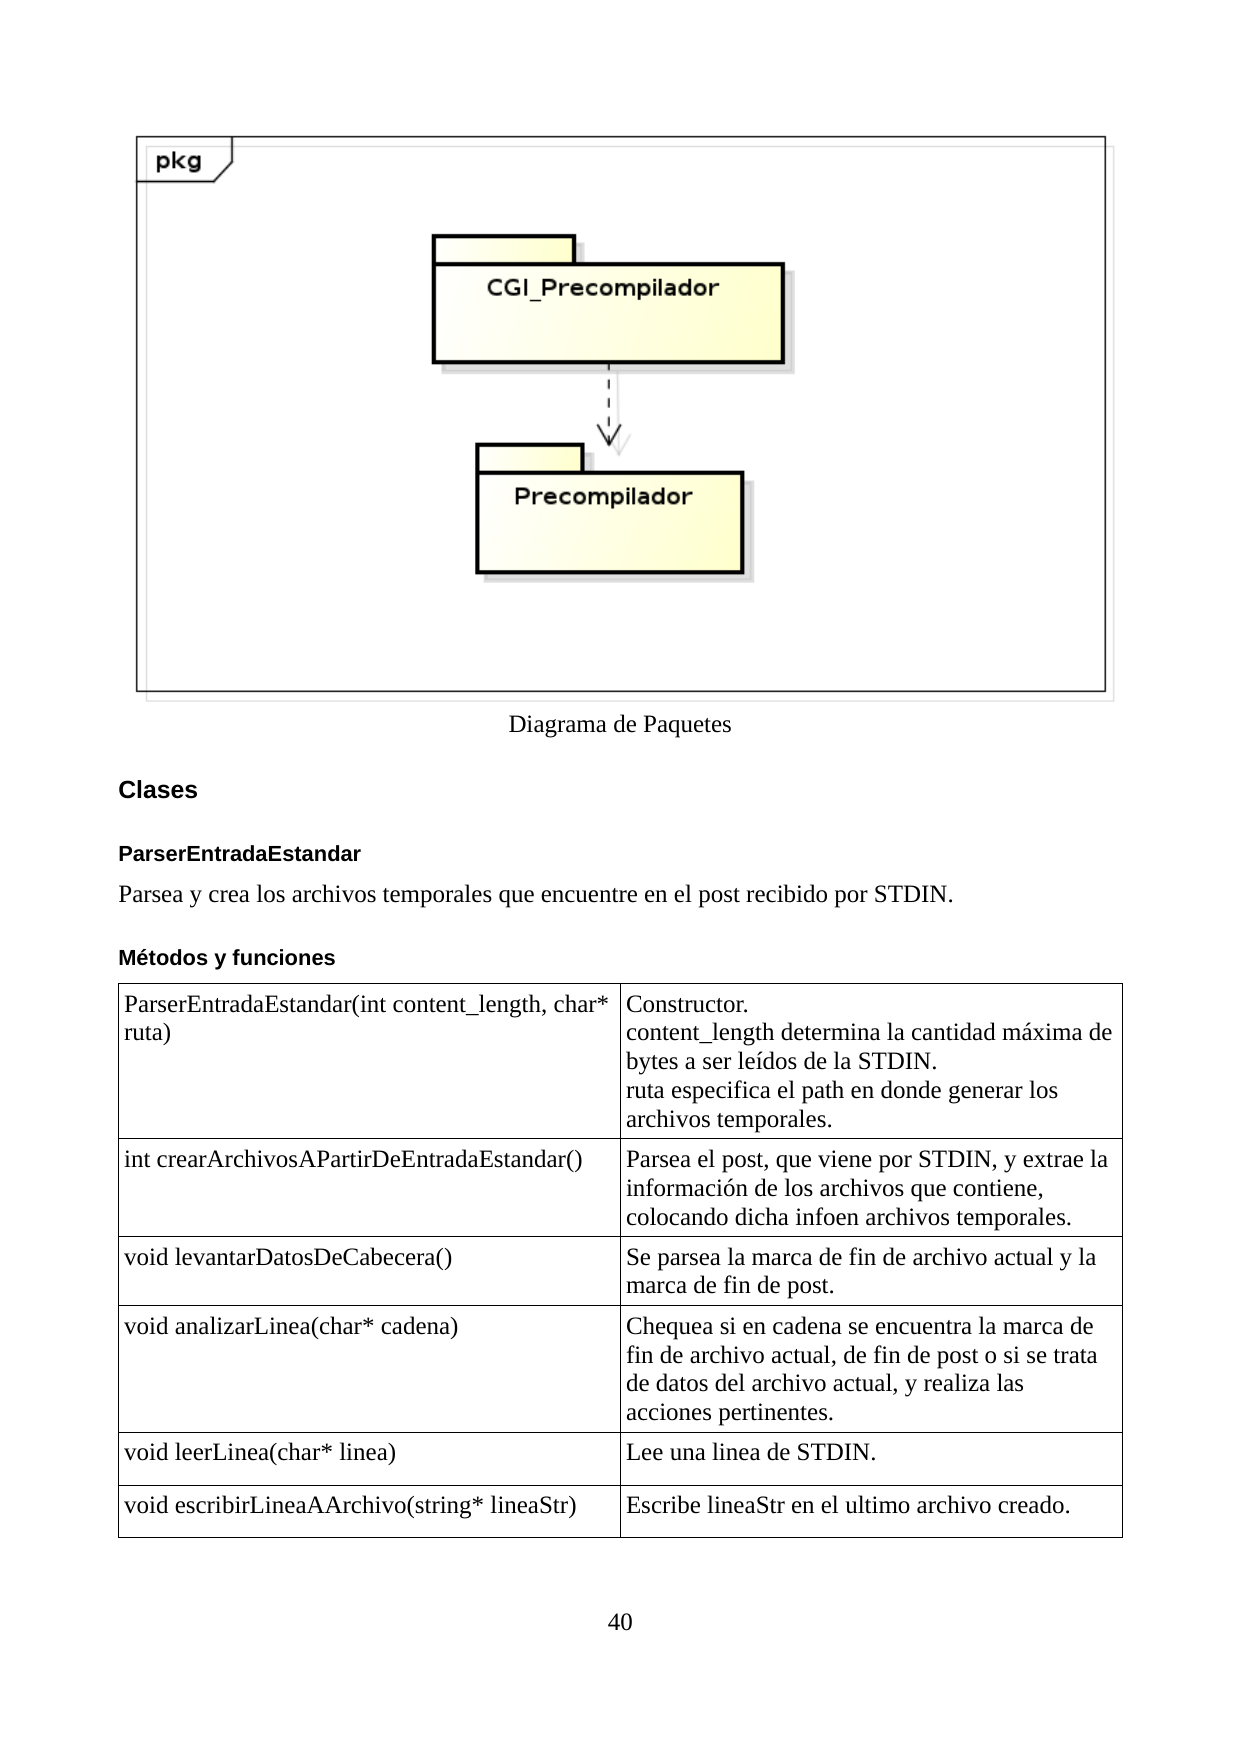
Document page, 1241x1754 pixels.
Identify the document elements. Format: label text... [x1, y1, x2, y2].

table_header ParserEntradaEstandar(int content_length, char* ruta) [119, 984, 620, 1138]
table_cell void levantarDatosDeCabecera() [119, 1237, 620, 1305]
table_cell int crearArchivosAPartirDeEntradaEstandar() [119, 1139, 620, 1236]
table_cell void escribirLineaAArchivo(string* lineaStr) [119, 1486, 620, 1537]
text Diagrama de Paquetes [118, 709, 1122, 738]
picture [118, 118, 1123, 709]
table_cell Lee una linea de STDIN. [621, 1433, 1122, 1484]
table_cell void analizarLinea(char* cadena) [119, 1306, 620, 1432]
table_cell Se parsea la marca de fin de archivo actual y la marca de fin de post. [621, 1237, 1122, 1305]
table_cell void leerLinea(char* linea) [119, 1433, 620, 1484]
table_cell Escribe lineaStr en el ultimo archivo creado. [621, 1486, 1122, 1537]
table_header Constructor. content_length determina la cantidad máxima de bytes a ser leídos de la STDIN. ruta especifica el path en donde generar los archivos temporales. [621, 984, 1122, 1138]
text Parsea y crea los archivos temporales que encuentre en el post recibido por STDIN. [118, 879, 1122, 908]
subtitle ParserEntradaEstandar [118, 841, 1122, 866]
subtitle Métodos y funciones [118, 945, 1122, 970]
table_cell Chequea si en cadena se encuentra la marca de fin de archivo actual, de fin de post o si se trata de datos del archivo actual, y realiza las acciones pertinentes. [621, 1306, 1122, 1432]
subtitle Clases [118, 775, 1122, 804]
table_cell Parsea el post, que viene por STDIN, y extrae la información de los archivos que contiene, colocando dicha infoen archivos temporales. [621, 1139, 1122, 1236]
